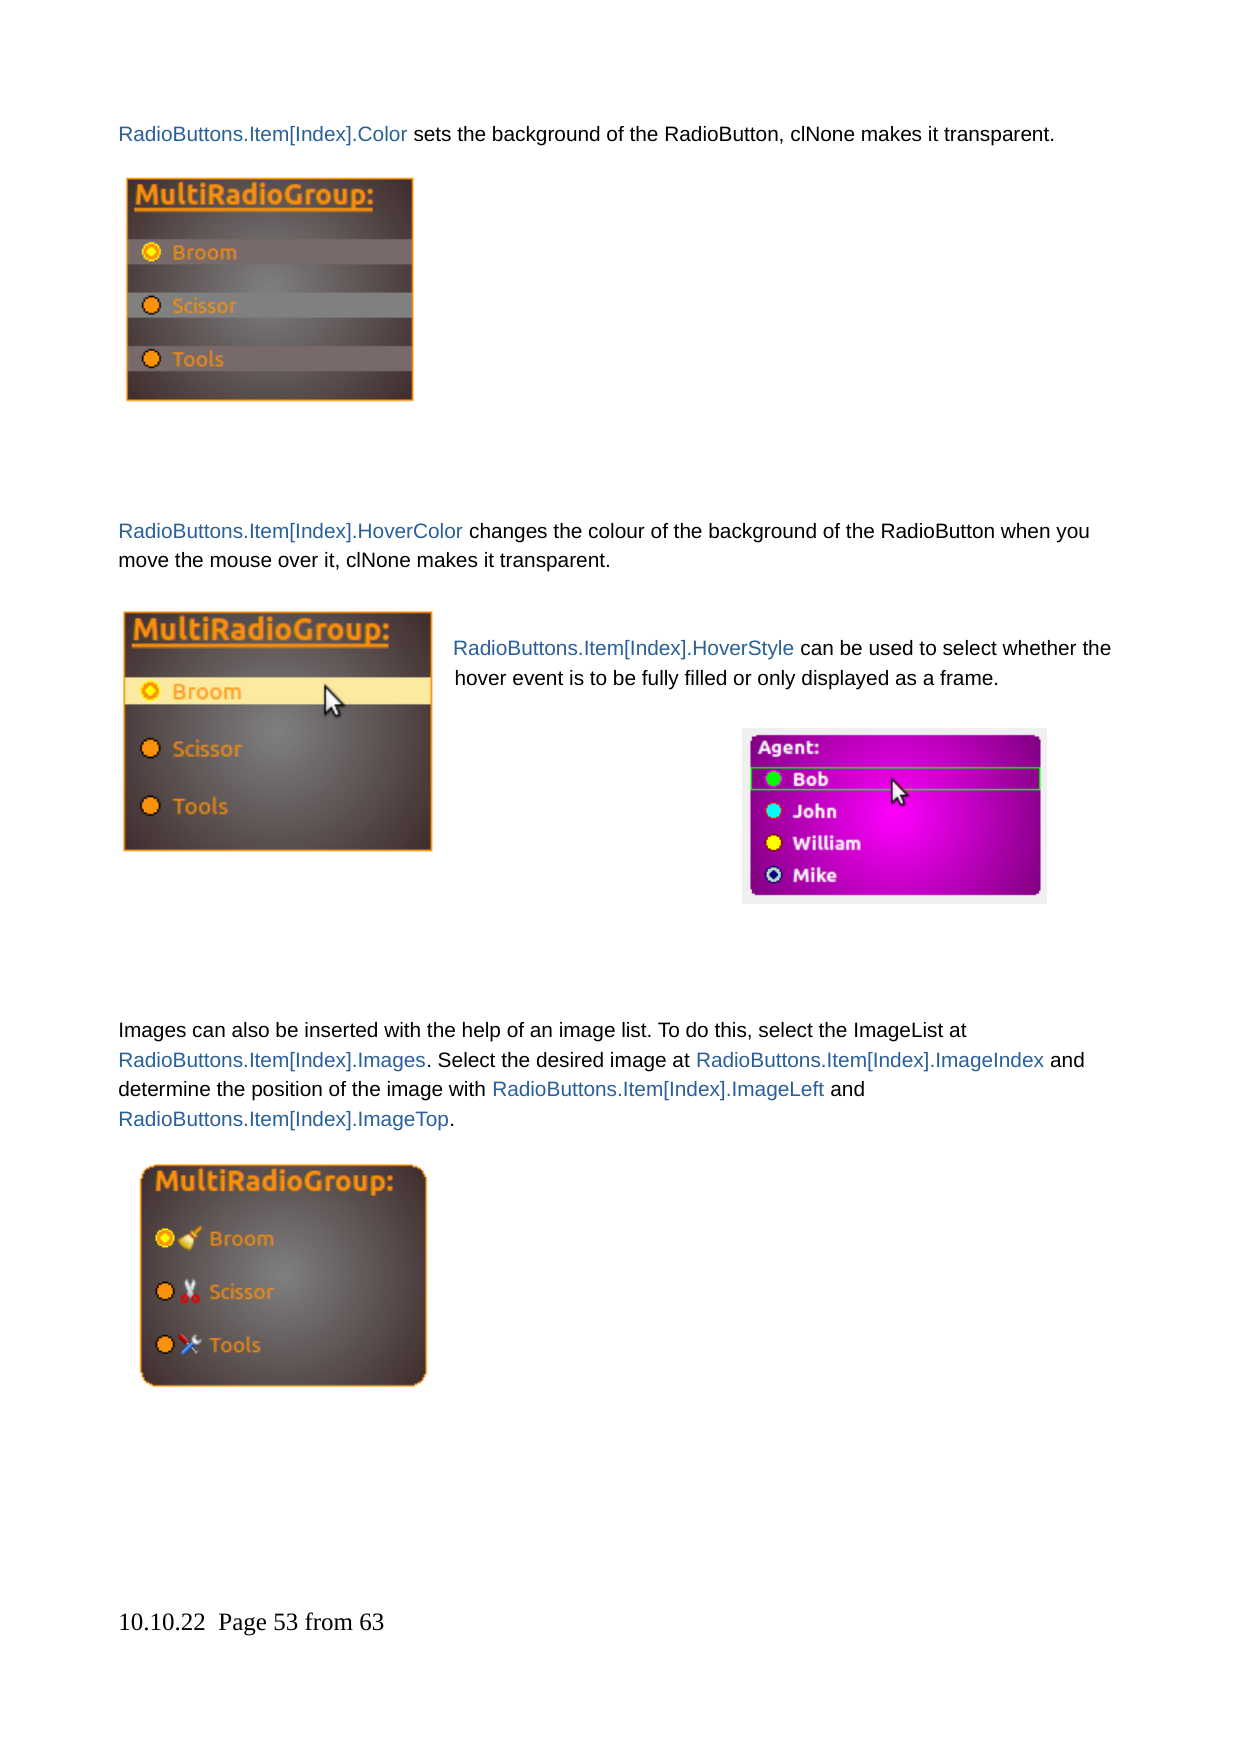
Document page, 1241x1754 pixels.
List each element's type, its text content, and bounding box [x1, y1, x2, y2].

picture [114, 165, 430, 417]
text Images can also be inserted with the help of an image list. To do this, select the ImageList at RadioButtons.Item[Index].Images. Select the desired image at RadioButtons.Item[Index].ImageIndex and determine the position of the image with RadioButtons.Item[Index].ImageLeft and RadioButtons.Item[Index].ImageTop. [118, 1014, 1122, 1132]
picture [742, 728, 1048, 904]
text RadioButtons.Item[Index].Color sets the background of the RadioButton, clNone makes it transparent. [118, 118, 1122, 148]
text RadioButtons.Item[Index].HoverColor changes the colour of the background of the RadioButton when you move the mouse over it, clNone makes it transparent. [118, 515, 1122, 574]
picture [123, 1149, 446, 1401]
picture [122, 605, 436, 860]
text RadioButtons.Item[Index].HoverStyle can be used to select whether the hover event is to be fully filled or only displayed as a frame. [436, 632, 1122, 691]
